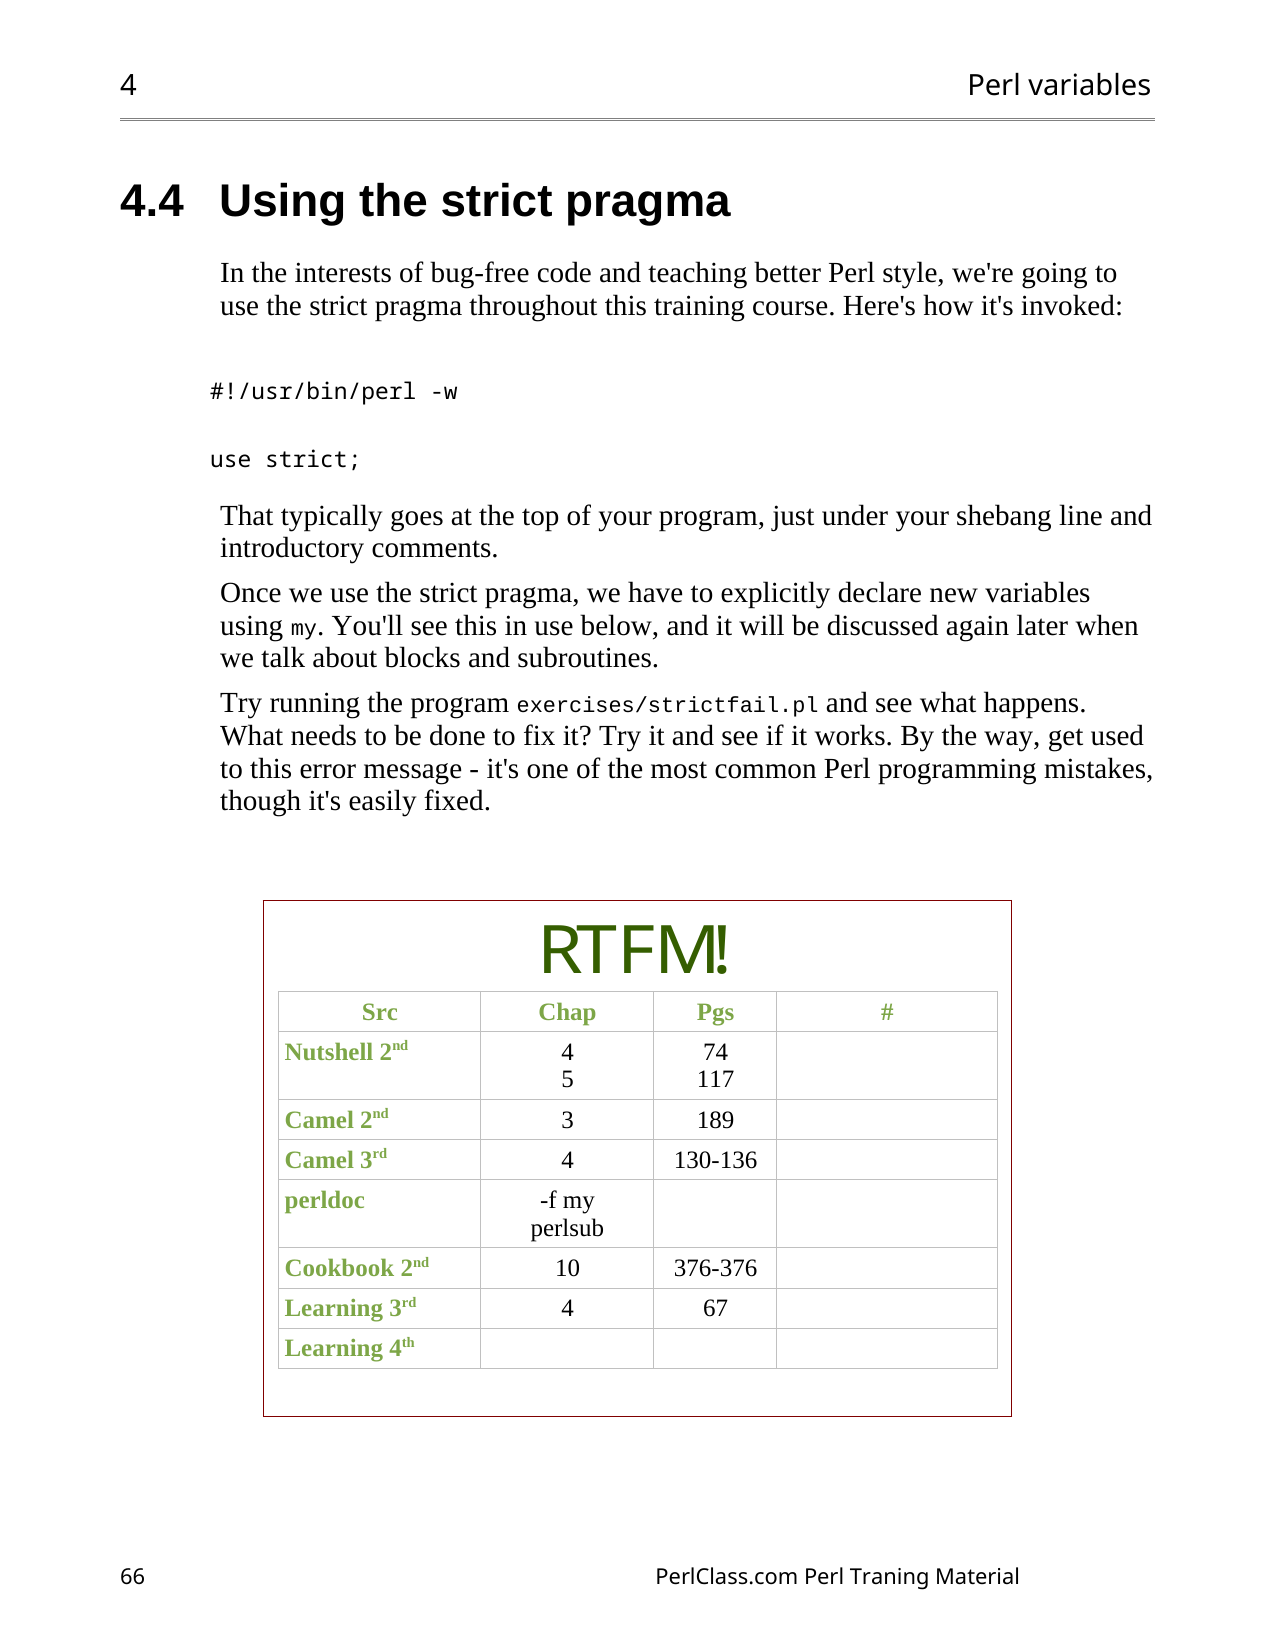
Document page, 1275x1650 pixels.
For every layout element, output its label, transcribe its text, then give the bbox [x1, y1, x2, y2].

table_cell Learning 4th [279, 1329, 480, 1368]
text In the interests of bug-free code and teaching better Perl style, we're going to use the strict pragma throughout this training course. Here's how it's invoked: [220, 257, 1155, 322]
table_cell Cookbook 2nd [279, 1248, 480, 1287]
table_cell 376-376 [654, 1248, 776, 1287]
table_cell 4 [481, 1140, 653, 1179]
table_cell [481, 1329, 653, 1368]
table_cell perldoc [279, 1180, 480, 1247]
text Try running the program exercises/strictfail.pl and see what happens. What needs to be done to fix it? Try it and see if it works. By the way, get used to this error message - it's one of the most common Perl programming mistakes, though it's easily fixed. [220, 687, 1155, 817]
table_cell 3 [481, 1100, 653, 1139]
table_cell Learning 3rd [279, 1289, 480, 1328]
table_cell [777, 1329, 997, 1368]
table_cell [777, 1180, 997, 1247]
table_cell 67 [654, 1289, 776, 1328]
table_cell [777, 1248, 997, 1287]
table_cell 10 [481, 1248, 653, 1287]
subtitle Using the strict pragma [120, 175, 1155, 226]
table_header Src [279, 992, 480, 1031]
table_cell -f my perlsub [481, 1180, 653, 1247]
table_cell 4 5 [481, 1032, 653, 1099]
text #!/usr/bin/perl -w [210, 374, 1155, 406]
table_header # [777, 992, 997, 1031]
table_cell [777, 1100, 997, 1139]
table_cell 189 [654, 1100, 776, 1139]
table_cell Camel 3rd [279, 1140, 480, 1179]
table_cell 130-136 [654, 1140, 776, 1179]
table_header Pgs [654, 992, 776, 1031]
table_cell 4 [481, 1289, 653, 1328]
table_cell [777, 1032, 997, 1099]
text That typically goes at the top of your program, just under your shebang line and introductory comments. [220, 499, 1155, 564]
text Once we use the strict pragma, we have to explicitly declare new variables using my. You'll see this in use below, and it will be discussed again later when we talk about blocks and subroutines. [220, 577, 1155, 674]
table_cell [654, 1329, 776, 1368]
text use strict; [210, 442, 1155, 474]
table_cell [654, 1180, 776, 1247]
table_cell Camel 2nd [279, 1100, 480, 1139]
table_cell [777, 1140, 997, 1179]
table_cell Nutshell 2nd [279, 1032, 480, 1099]
table_cell [777, 1289, 997, 1328]
table_cell 74 117 [654, 1032, 776, 1099]
table_header Chap [481, 992, 653, 1031]
